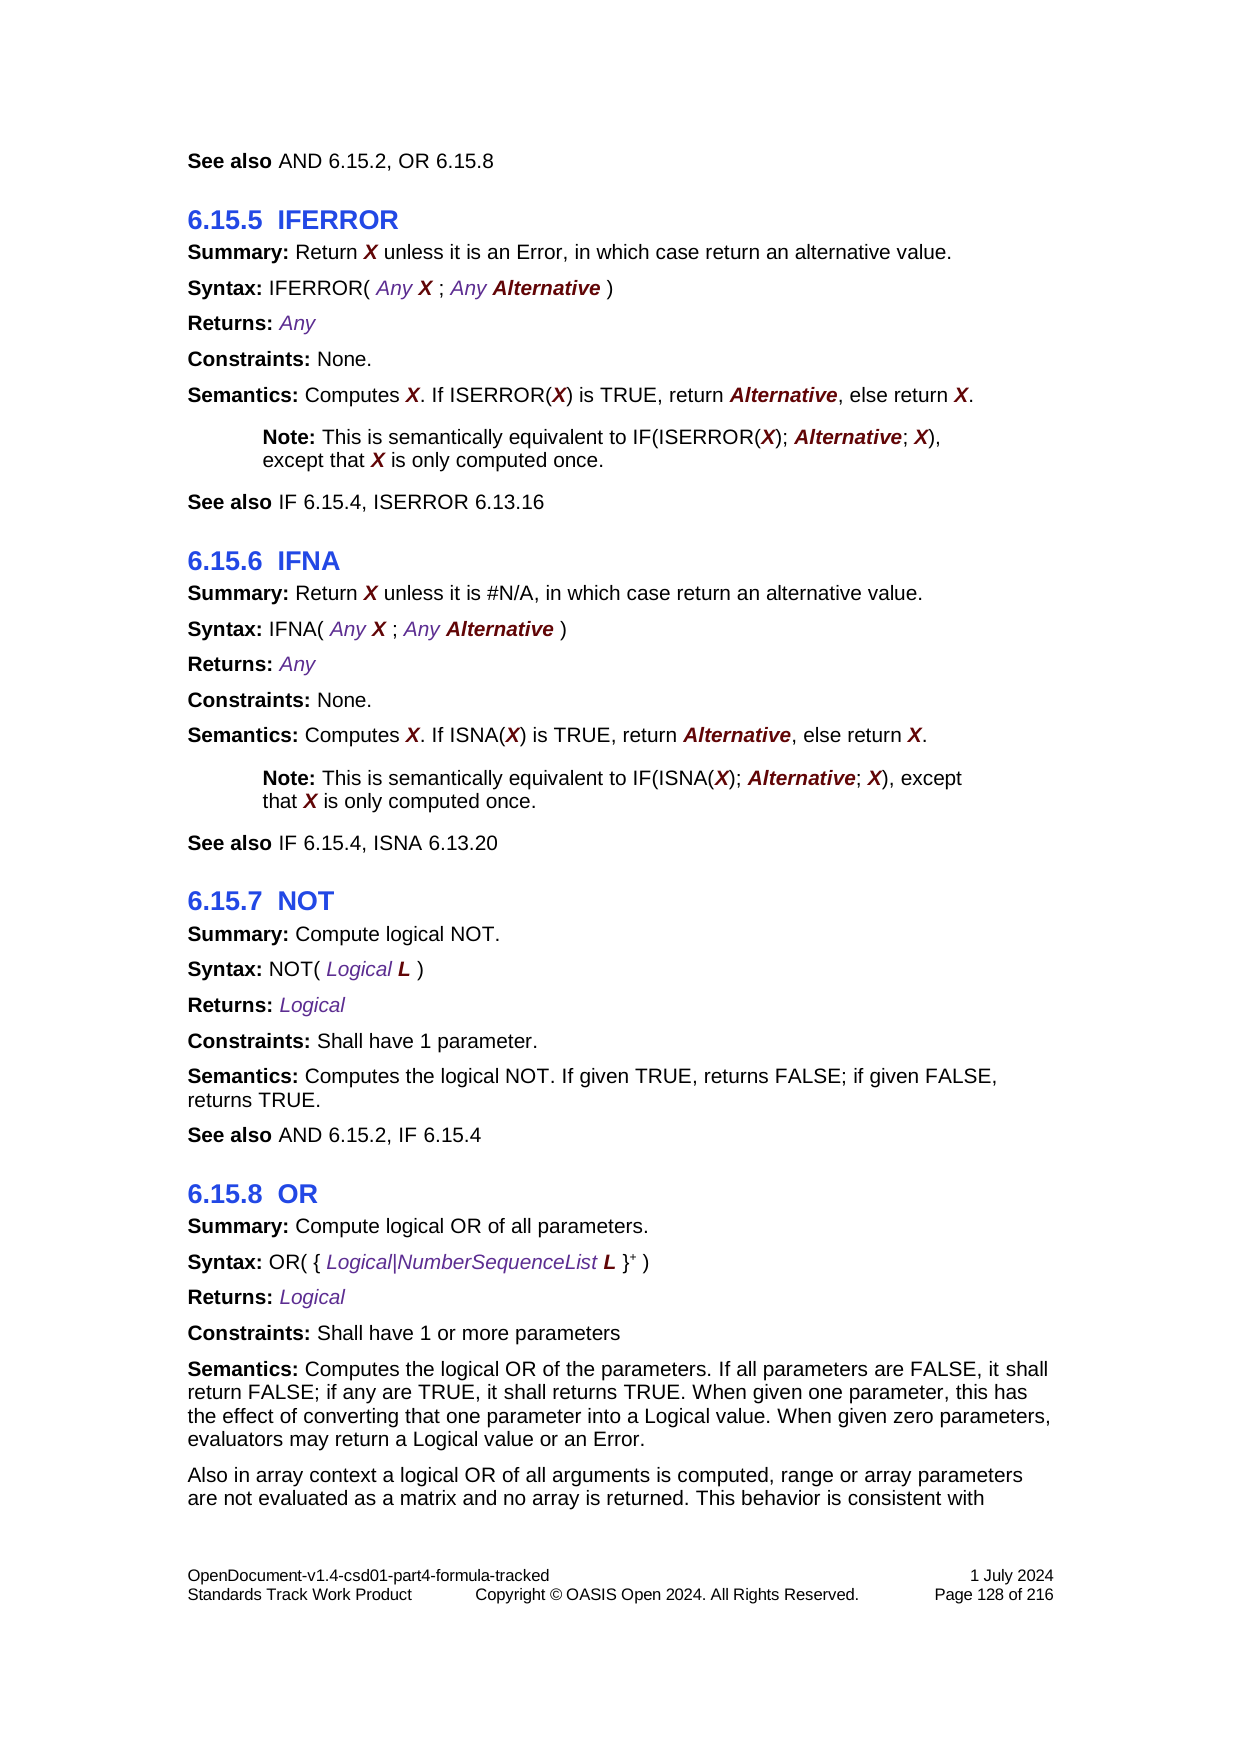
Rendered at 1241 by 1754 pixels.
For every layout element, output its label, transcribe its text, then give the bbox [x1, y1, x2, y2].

text Constraints: Shall have 1 or more parameters [187, 1321, 1053, 1345]
text Summary: Return X unless it is #N/A, in which case return an alternative value. [187, 581, 1053, 605]
text Semantics: Computes X. If ISNA(X) is TRUE, return Alternative, else return X. [187, 724, 1053, 747]
text Summary: Return X unless it is an Error, in which case return an alternative value. [187, 241, 1053, 264]
subtitle IFNA [187, 545, 1053, 575]
subtitle OR [187, 1178, 1053, 1208]
text Syntax: IFERROR( Any X ; Any Alternative ) [187, 276, 1053, 300]
text Semantics: Computes the logical NOT. If given TRUE, returns FALSE; if given FALSE, returns TRUE. [187, 1065, 1053, 1112]
text Returns: Any [187, 312, 1053, 335]
subtitle NOT [187, 886, 1053, 916]
text Constraints: None. [187, 688, 1053, 712]
text Syntax: OR( { Logical|NumberSequenceList L }+ ) [187, 1250, 1053, 1274]
text See also AND 6.15.2, IF 6.15.4 [187, 1124, 1053, 1147]
text Semantics: Computes the logical OR of the parameters. If all parameters are FALSE, it shall return FALSE; if any are TRUE, it shall returns TRUE. When given one parameter, this has the effect of converting that one parameter into a Logical value. When given zero parameters, evaluators may return a Logical value or an Error. [187, 1357, 1053, 1451]
text Syntax: NOT( Logical L ) [187, 958, 1053, 981]
text Returns: Logical [187, 1286, 1053, 1309]
text Constraints: Shall have 1 parameter. [187, 1029, 1053, 1053]
text Constraints: None. [187, 347, 1053, 371]
text See also IF 6.15.4, ISNA 6.13.20 [187, 832, 1053, 855]
text Returns: Any [187, 653, 1053, 676]
text Summary: Compute logical OR of all parameters. [187, 1214, 1053, 1238]
text Returns: Logical [187, 993, 1053, 1017]
text Also in array context a logical OR of all arguments is computed, range or array parameters are not evaluated as a matrix and no array is returned. This behavior is consistent with [187, 1463, 1053, 1510]
text Note: This is semantically equivalent to IF(ISNA(X); Alternative; X), except that X is only computed once. [262, 766, 978, 813]
text See also IF 6.15.4, ISERROR 6.13.16 [187, 491, 1053, 514]
text Summary: Compute logical NOT. [187, 922, 1053, 946]
text Note: This is semantically equivalent to IF(ISERROR(X); Alternative; X), except that X is only computed once. [262, 425, 978, 472]
text Syntax: IFNA( Any X ; Any Alternative ) [187, 617, 1053, 641]
text Semantics: Computes X. If ISERROR(X) is TRUE, return Alternative, else return X. [187, 383, 1053, 407]
subtitle IFERROR [187, 204, 1053, 234]
text See also AND 6.15.2, OR 6.15.8 [187, 150, 1053, 173]
